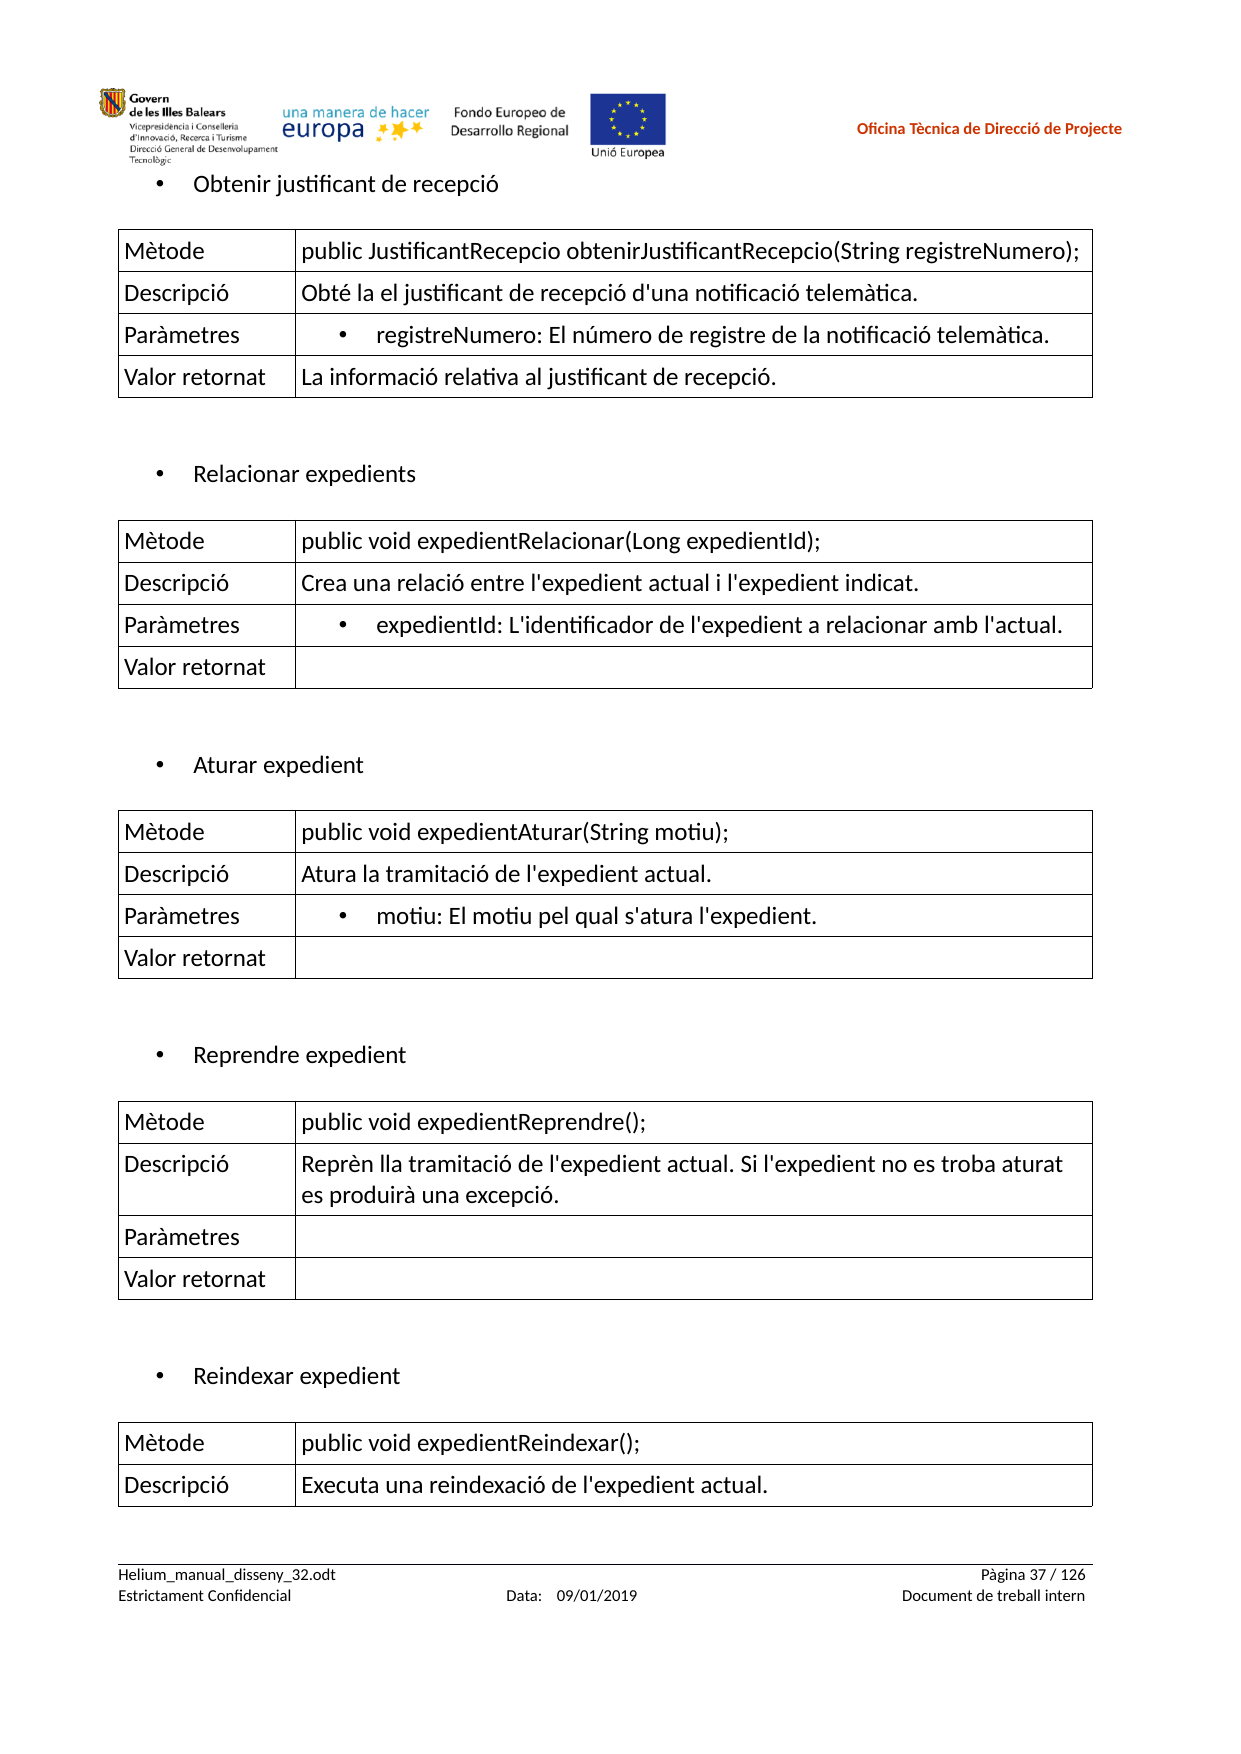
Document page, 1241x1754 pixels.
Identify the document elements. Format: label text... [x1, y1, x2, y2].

table_cell Reprèn lla tramitació de l'expedient actual. Si l'expedient no es troba aturat es produirà una excepció. [296, 1144, 1092, 1215]
table_cell Valor retornat [119, 356, 295, 397]
list Reprendre expedient [156, 1039, 1122, 1070]
table_header Mètode [119, 811, 295, 852]
table_header Mètode [119, 1102, 295, 1143]
table_cell [296, 647, 1092, 688]
table_cell Valor retornat [119, 1258, 295, 1299]
table_cell Descripció [119, 1465, 295, 1506]
table_header public JustificantRecepcio obtenirJustificantRecepcio(String registreNumero); [296, 230, 1092, 271]
picture [99, 87, 668, 166]
table_cell [296, 1258, 1092, 1299]
table_header public void expedientReindexar(); [296, 1423, 1092, 1464]
table_cell expedientId: L'identificador de l'expedient a relacionar amb l'actual. [296, 605, 1092, 646]
table_cell Crea una relació entre l'expedient actual i l'expedient indicat. [296, 563, 1092, 604]
table_header Mètode [119, 521, 295, 562]
list Aturar expedient [156, 749, 1122, 779]
table_cell Descripció [119, 563, 295, 604]
table_cell Obté la el justificant de recepció d'una notificació telemàtica. [296, 272, 1092, 313]
table_header public void expedientAturar(String motiu); [296, 811, 1092, 852]
table_cell Descripció [119, 272, 295, 313]
list Obtenir justificant de recepció [156, 168, 1122, 198]
table_cell motiu: El motiu pel qual s'atura l'expedient. [296, 895, 1092, 936]
table_header public void expedientRelacionar(Long expedientId); [296, 521, 1092, 562]
table_cell Valor retornat [119, 937, 295, 978]
table_header Mètode [119, 1423, 295, 1464]
table_cell registreNumero: El número de registre de la notificació telemàtica. [296, 314, 1092, 355]
table_cell Paràmetres [119, 605, 295, 646]
table_cell Descripció [119, 1144, 295, 1215]
table_cell Paràmetres [119, 1216, 295, 1257]
table_cell La informació relativa al justificant de recepció. [296, 356, 1092, 397]
table_cell Valor retornat [119, 647, 295, 688]
list Relacionar expedients [156, 458, 1122, 489]
list Reindexar expedient [156, 1361, 1122, 1391]
table_cell [296, 937, 1092, 978]
table_cell Paràmetres [119, 895, 295, 936]
table_cell Descripció [119, 853, 295, 894]
table_header public void expedientReprendre(); [296, 1102, 1092, 1143]
table_header Mètode [119, 230, 295, 271]
table_cell Executa una reindexació de l'expedient actual. [296, 1465, 1092, 1506]
table_cell Atura la tramitació de l'expedient actual. [296, 853, 1092, 894]
table_cell [296, 1216, 1092, 1257]
table_cell Paràmetres [119, 314, 295, 355]
